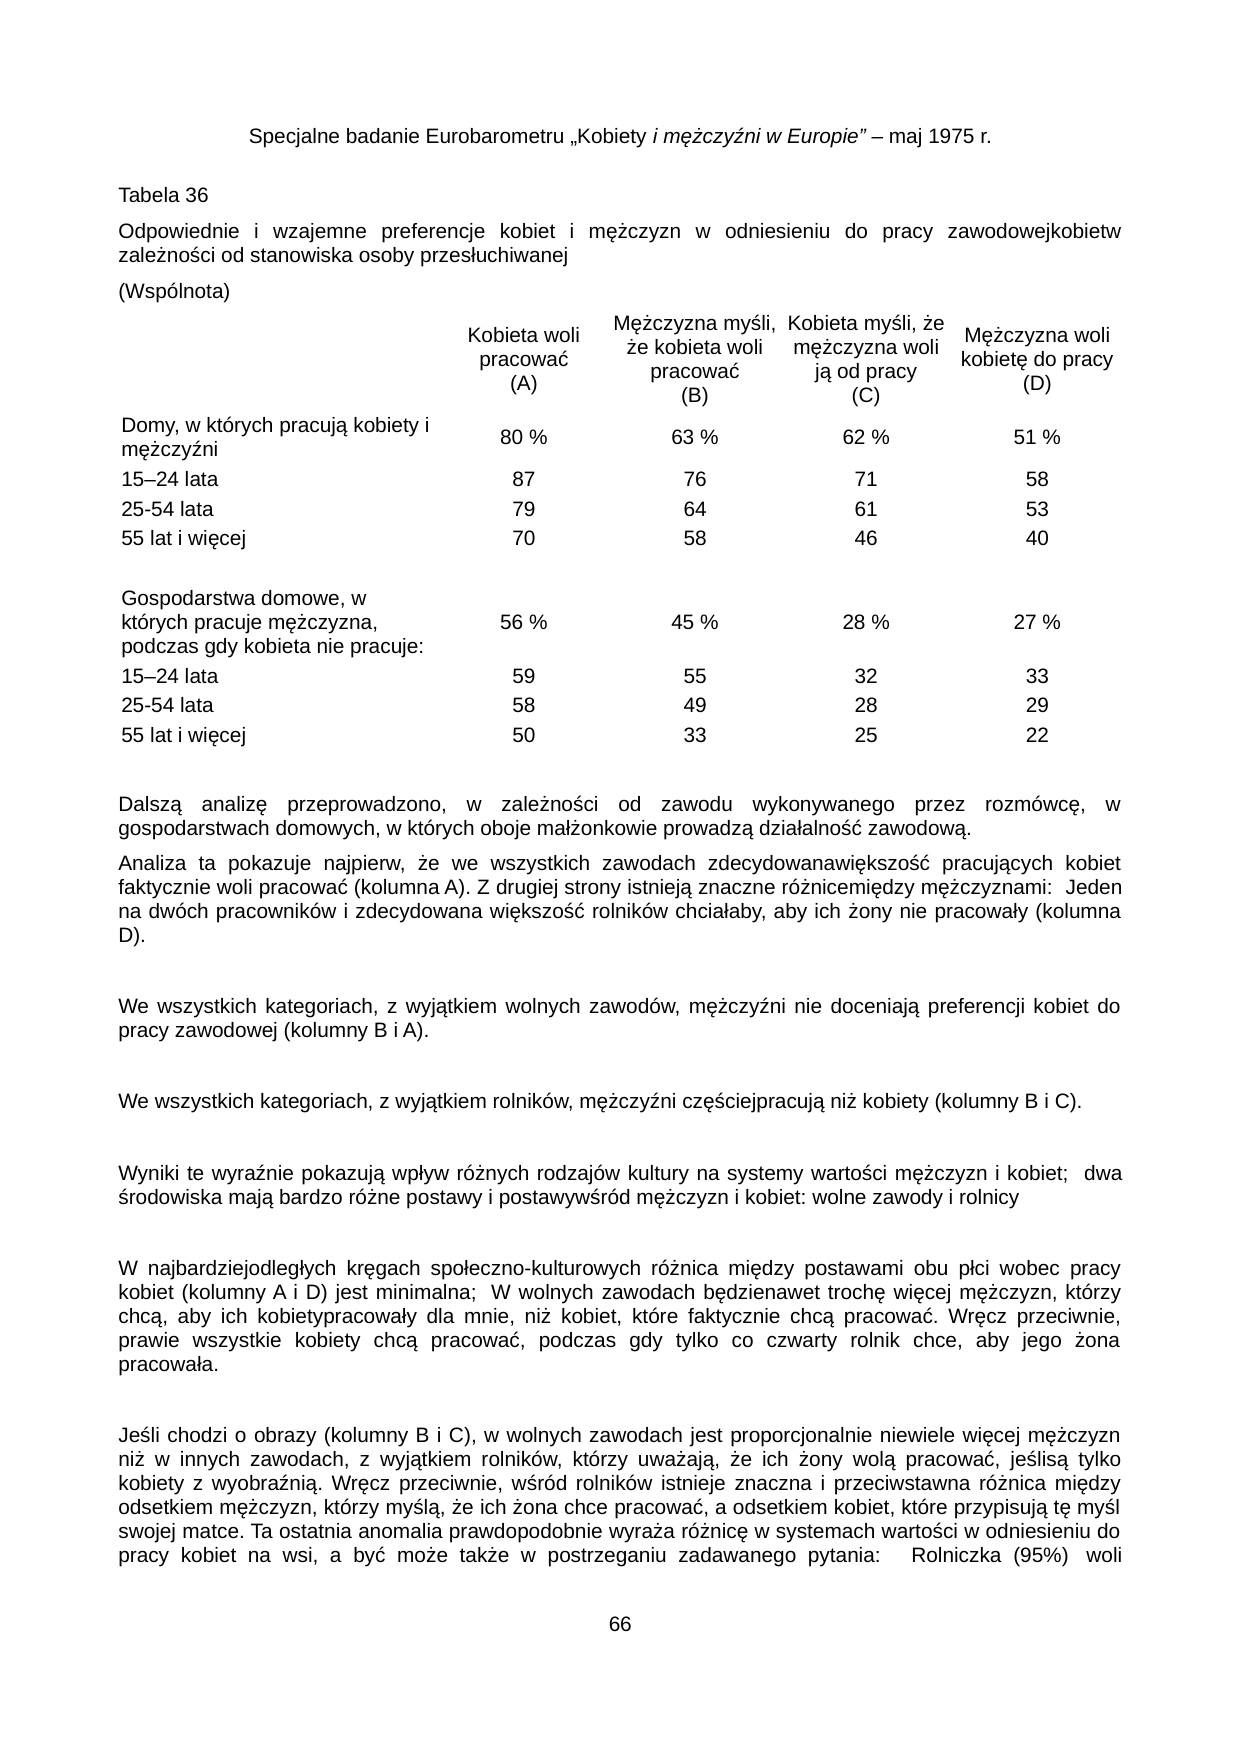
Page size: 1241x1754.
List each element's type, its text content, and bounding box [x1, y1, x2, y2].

table_cell 76 [609, 464, 780, 493]
table_cell 50 [438, 720, 609, 750]
table_cell 25-54 lata [118, 494, 438, 523]
table_cell 63 % [609, 410, 780, 464]
table_header Mężczyzna woli kobietę do pracy (D) [951, 308, 1123, 410]
table_cell 51 % [951, 410, 1123, 464]
table_cell [118, 553, 438, 583]
table_cell 55 [609, 661, 780, 690]
text Dalszą analizę przeprowadzono, w zależności od zawodu wykonywanego przez rozmówcę, w gospodarstwach domowych, w których oboje małżonkowie prowadzą działalność zawodową. [118, 791, 1122, 839]
table_cell 79 [438, 494, 609, 523]
table_cell 61 [780, 494, 951, 523]
table_cell 40 [951, 523, 1123, 553]
text Odpowiednie i wzajemne preferencje kobiet i mężczyzn w odniesieniu do pracy zawodowejkobietw zależności od stanowiska osoby przesłuchiwanej [118, 219, 1122, 267]
table_header Mężczyzna myśli, że kobieta woli pracować (B) [609, 308, 780, 410]
text Analiza ta pokazuje najpierw, że we wszystkich zawodach zdecydowanawiększość pracujących kobiet faktycznie woli pracować (kolumna A). Z drugiej strony istnieją znaczne różnicemiędzy mężczyznami: Jeden na dwóch pracowników i zdecydowana większość rolników chciałaby, aby ich żony nie pracowały (kolumna D). [118, 851, 1122, 947]
table_cell 32 [780, 661, 951, 690]
text W najbardziejodległych kręgach społeczno-kulturowych różnica między postawami obu płci wobec pracy kobiet (kolumny A i D) jest minimalna; W wolnych zawodach będzienawet trochę więcej mężczyzn, którzy chcą, aby ich kobietypracowały dla mnie, niż kobiet, które faktycznie chcą pracować. Wręcz przeciwnie, prawie wszystkie kobiety chcą pracować, podczas gdy tylko co czwarty rolnik chce, aby jego żona pracowała. [118, 1256, 1122, 1376]
table_cell 22 [951, 720, 1123, 750]
table_cell 58 [609, 523, 780, 553]
table_cell 59 [438, 661, 609, 690]
table_cell 70 [438, 523, 609, 553]
table_cell 46 [780, 523, 951, 553]
table_cell [951, 553, 1123, 583]
text We wszystkich kategoriach, z wyjątkiem rolników, mężczyźni częściejpracują niż kobiety (kolumny B i C). [118, 1089, 1122, 1113]
table_cell 49 [609, 690, 780, 720]
table_cell [609, 553, 780, 583]
table_cell 15–24 lata [118, 464, 438, 493]
table_header Kobieta myśli, że mężczyzna woli ją od pracy (C) [780, 308, 951, 410]
table_cell 55 lat i więcej [118, 720, 438, 750]
table_cell 53 [951, 494, 1123, 523]
text Tabela 36 [118, 183, 1122, 207]
text Wyniki te wyraźnie pokazują wpływ różnych rodzajów kultury na systemy wartości mężczyzn i kobiet; dwa środowiska mają bardzo różne postawy i postawywśród mężczyzn i kobiet: wolne zawody i rolnicy [118, 1161, 1122, 1208]
text Jeśli chodzi o obrazy (kolumny B i C), w wolnych zawodach jest proporcjonalnie niewiele więcej mężczyzn niż w innych zawodach, z wyjątkiem rolników, którzy uważają, że ich żony wolą pracować, jeślisą tylko kobiety z wyobraźnią. Wręcz przeciwnie, wśród rolników istnieje znaczna i przeciwstawna różnica między odsetkiem mężczyzn, którzy myślą, że ich żona chce pracować, a odsetkiem kobiet, które przypisują tę myśl swojej matce. Ta ostatnia anomalia prawdopodobnie wyraża różnicę w systemach wartości w odniesieniu do pracy kobiet na wsi, a być może także w postrzeganiu zadawanego pytania: Rolniczka (95%) woli [118, 1423, 1122, 1567]
table_cell 45 % [609, 583, 780, 661]
table_cell 29 [951, 690, 1123, 720]
table_cell 80 % [438, 410, 609, 464]
table_cell 25 [780, 720, 951, 750]
table_cell [780, 553, 951, 583]
table_header [118, 308, 438, 410]
table_cell 28 [780, 690, 951, 720]
table_cell 58 [951, 464, 1123, 493]
table_cell Gospodarstwa domowe, w których pracuje mężczyzna, podczas gdy kobieta nie pracuje: [118, 583, 438, 661]
table_cell Domy, w których pracują kobiety i mężczyźni [118, 410, 438, 464]
table_cell 15–24 lata [118, 661, 438, 690]
text We wszystkich kategoriach, z wyjątkiem wolnych zawodów, mężczyźni nie doceniają preferencji kobiet do pracy zawodowej (kolumny B i A). [118, 994, 1122, 1042]
text (Wspólnota) [118, 278, 1122, 302]
table_cell 55 lat i więcej [118, 523, 438, 553]
table_cell 64 [609, 494, 780, 523]
table_cell 28 % [780, 583, 951, 661]
table_cell [438, 553, 609, 583]
table_cell 33 [609, 720, 780, 750]
table_cell 62 % [780, 410, 951, 464]
table_header Kobieta woli pracować (A) [438, 308, 609, 410]
table_cell 25-54 lata [118, 690, 438, 720]
table_cell 71 [780, 464, 951, 493]
table_cell 56 % [438, 583, 609, 661]
table_cell 27 % [951, 583, 1123, 661]
table_cell 33 [951, 661, 1123, 690]
table_cell 87 [438, 464, 609, 493]
table_cell 58 [438, 690, 609, 720]
